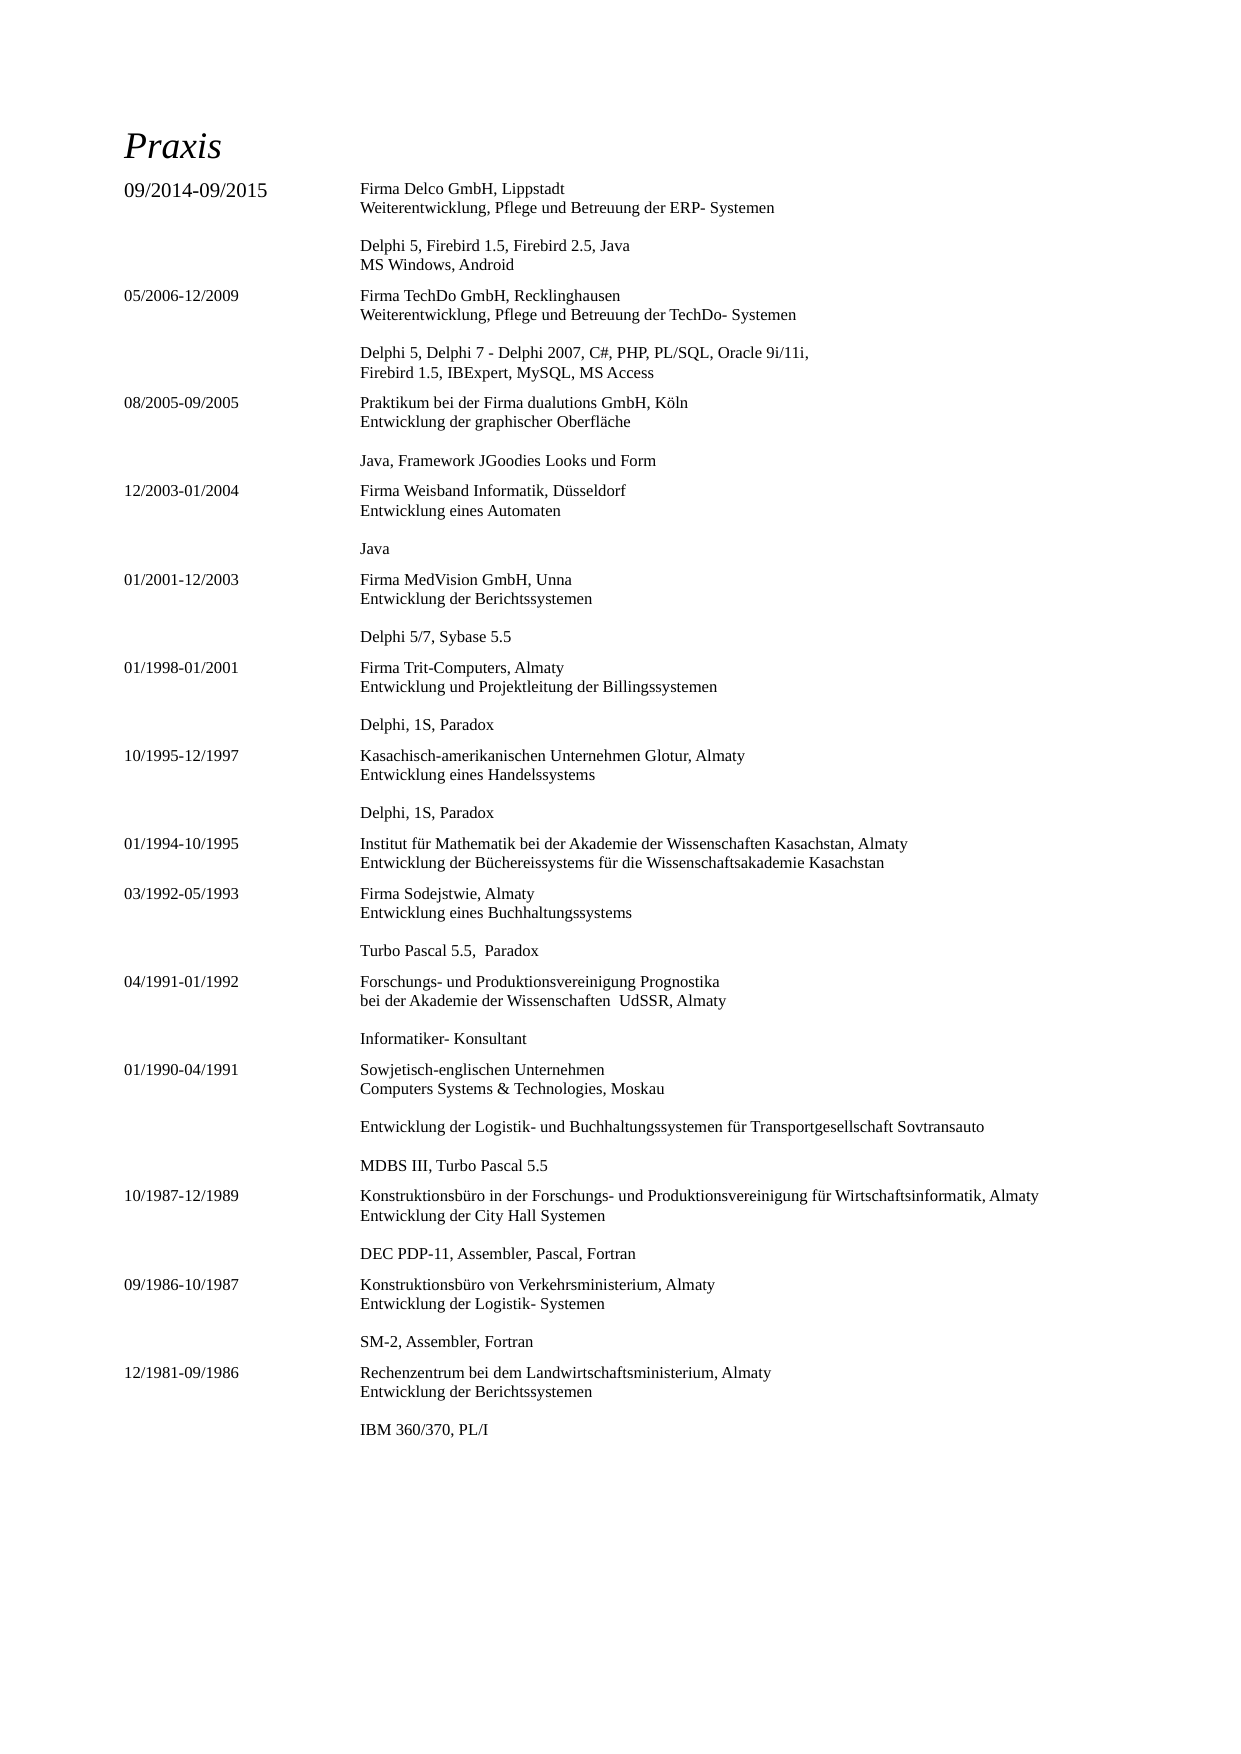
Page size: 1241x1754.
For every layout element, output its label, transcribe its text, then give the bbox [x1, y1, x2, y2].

table_cell [118, 1445, 354, 1475]
table_cell [354, 1445, 1122, 1475]
table_cell Forschungs- und Produktionsvereinigung Prognostika bei der Akademie der Wissenschaften UdSSR, Almaty Informatiker- Konsultant [354, 966, 1122, 1054]
table_cell [118, 1537, 354, 1567]
table_cell 03/1992-05/1993 [118, 878, 354, 966]
table_cell Firma Sodejstwie, Almaty Entwicklung eines Buchhaltungssystems Turbo Pascal 5.5, Paradox [354, 878, 1122, 966]
table_cell Firma Weisband Informatik, Düsseldorf Entwicklung eines Automaten Java [354, 475, 1122, 563]
table_cell 09/1986-10/1987 [118, 1269, 354, 1357]
table_cell Praktikum bei der Firma dualutions GmbH, Köln Entwicklung der graphischer Oberfläche Java, Framework JGoodies Looks und Form [354, 387, 1122, 475]
table_cell 08/2005-09/2005 [118, 387, 354, 475]
table_cell [354, 1506, 1122, 1537]
table_cell Konstruktionsbüro von Verkehrsministerium, Almaty Entwicklung der Logistik- Systemen SM-2, Assembler, Fortran [354, 1269, 1122, 1357]
table_cell 05/2006-12/2009 [118, 280, 354, 387]
table_cell 01/1994-10/1995 [118, 828, 354, 878]
table_cell 01/1998-01/2001 [118, 652, 354, 740]
table_cell 10/1995-12/1997 [118, 740, 354, 828]
table_cell Firma TechDo GmbH, Recklinghausen Weiterentwicklung, Pflege und Betreuung der TechDo- Systemen Delphi 5, Delphi 7 - Delphi 2007, C#, PHP, PL/SQL, Oracle 9i/11i, Firebird 1.5, IBExpert, MySQL, MS Access [354, 280, 1122, 387]
table_cell Sowjetisch-englischen Unternehmen Computers Systems & Technologies, Moskau Entwicklung der Logistik- und Buchhaltungssystemen für Transportgesellschaft Sovtransauto MDBS III, Turbo Pascal 5.5 [354, 1054, 1122, 1180]
table_cell Konstruktionsbüro in der Forschungs- und Produktionsvereinigung für Wirtschaftsinformatik, Almaty Entwicklung der City Hall Systemen DEC PDP-11, Assembler, Pascal, Fortran [354, 1180, 1122, 1268]
table_cell 09/2014-09/2015 [118, 173, 354, 280]
table_cell [118, 1506, 354, 1537]
table_cell [118, 1475, 354, 1506]
table_cell 12/2003-01/2004 [118, 475, 354, 563]
table_cell 10/1987-12/1989 [118, 1180, 354, 1268]
table_cell 01/2001-12/2003 [118, 564, 354, 652]
table_cell Rechenzentrum bei dem Landwirtschaftsministerium, Almaty Entwicklung der Berichtssystemen IBM 360/370, PL/I [354, 1357, 1122, 1445]
table_cell Kasachisch-amerikanischen Unternehmen Glotur, Almaty Entwicklung eines Handelssystems Delphi, 1S, Paradox [354, 740, 1122, 828]
table_cell [118, 1567, 354, 1598]
table_cell Firma MedVision GmbH, Unna Entwicklung der Berichtssystemen Delphi 5/7, Sybase 5.5 [354, 564, 1122, 652]
table_cell [354, 1537, 1122, 1567]
table_cell Firma Delco GmbH, Lippstadt Weiterentwicklung, Pflege und Betreuung der ERP- Systemen Delphi 5, Firebird 1.5, Firebird 2.5, Java MS Windows, Android [354, 173, 1122, 280]
table_cell Firma Trit-Computers, Almaty Entwicklung und Projektleitung der Billingssystemen Delphi, 1S, Paradox [354, 652, 1122, 740]
table_cell 12/1981-09/1986 [118, 1357, 354, 1445]
table_cell [354, 1567, 1122, 1598]
table_cell 01/1990-04/1991 [118, 1054, 354, 1180]
table_cell Institut für Mathematik bei der Akademie der Wissenschaften Kasachstan, Almaty Entwicklung der Büchereissystems für die Wissenschaftsakademie Kasachstan [354, 828, 1122, 878]
table_cell [354, 1475, 1122, 1506]
table_cell 04/1991-01/1992 [118, 966, 354, 1054]
table_cell Praxis [118, 118, 1122, 173]
